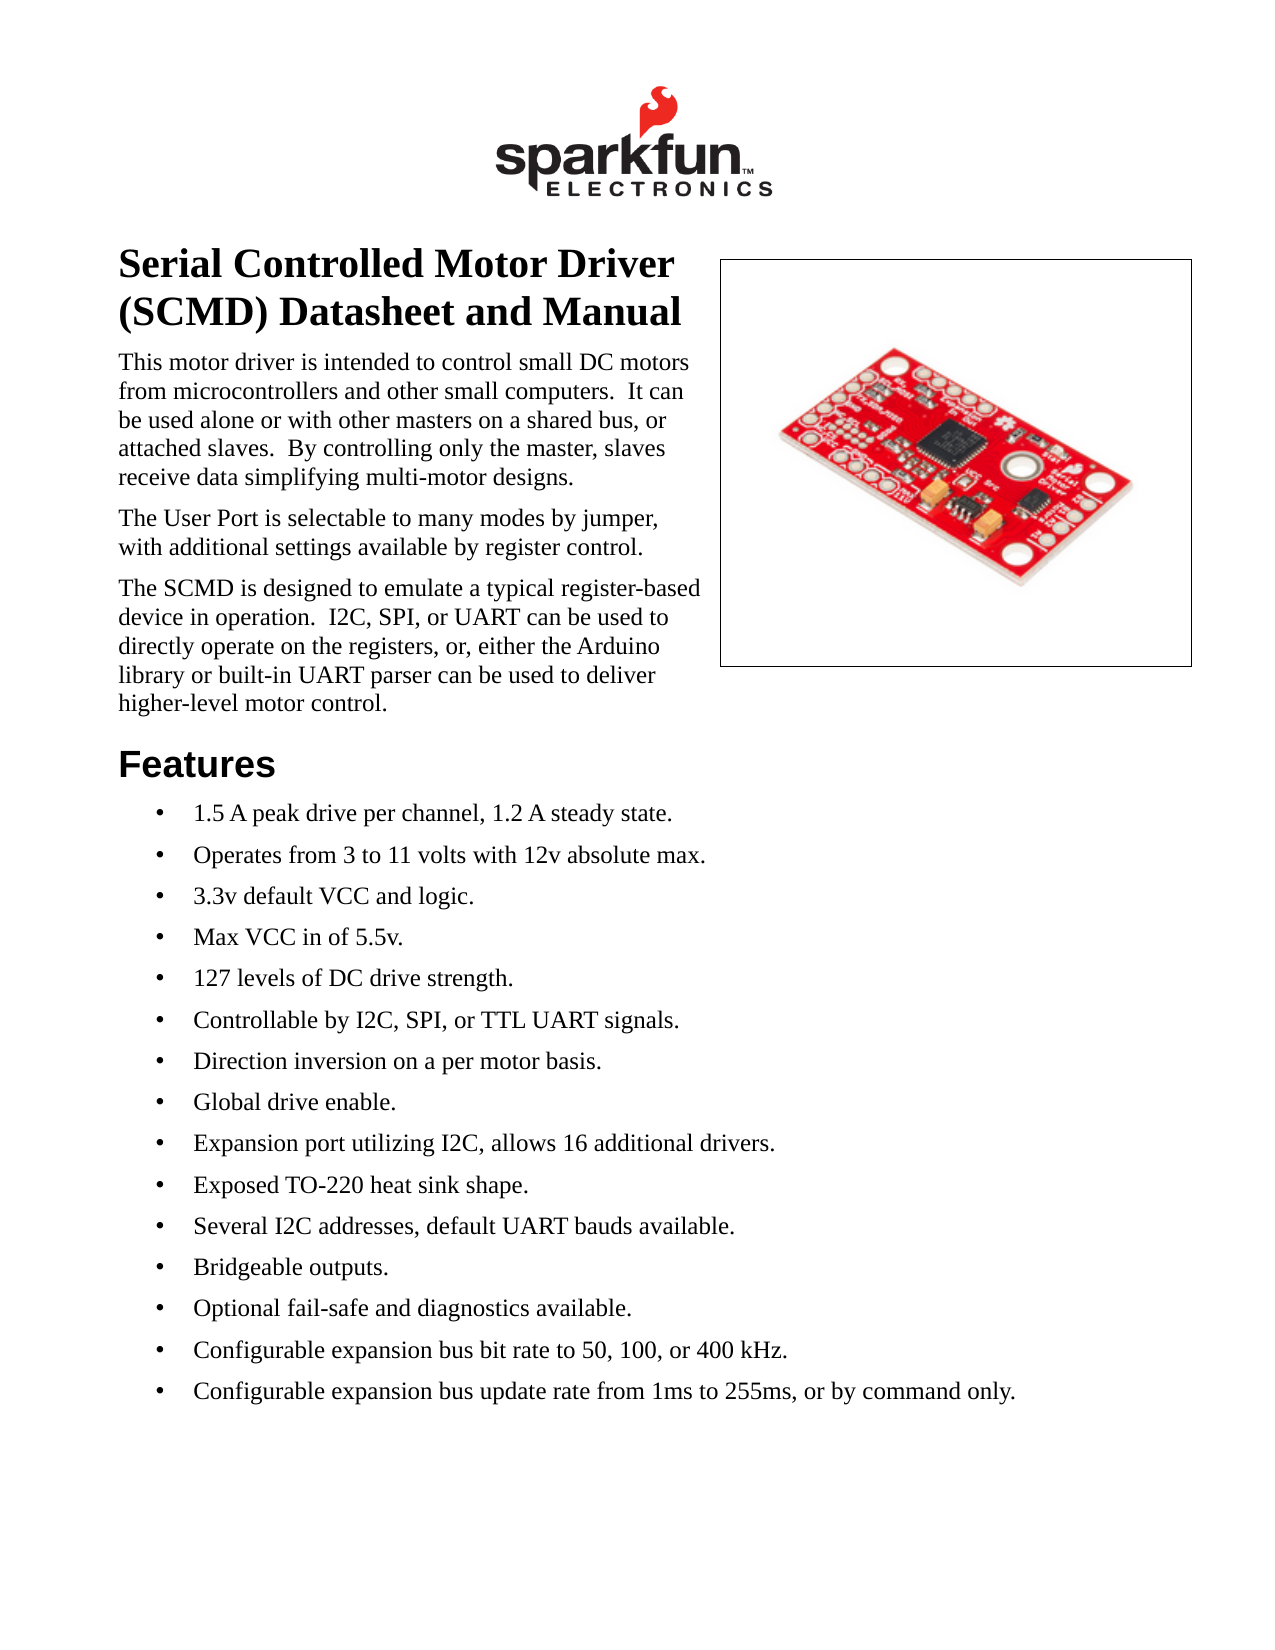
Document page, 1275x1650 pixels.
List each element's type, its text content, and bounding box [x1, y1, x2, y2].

text The SCMD is designed to emulate a typical register-based device in operation. I2C, SPI, or UART can be used to directly operate on the registers, or, either the Arduino library or built-in UART parser can be used to deliver higher-level motor control. [118, 573, 1157, 717]
list Expansion port utilizing I2C, allows 16 additional drivers. [156, 1128, 1157, 1157]
list 3.3v default VCC and logic. [156, 881, 1157, 910]
list 127 levels of DC drive strength. [156, 963, 1157, 992]
list 1.5 A peak drive per channel, 1.2 A steady state. [156, 798, 1157, 827]
list Max VCC in of 5.5v. [156, 922, 1157, 951]
list Several I2C addresses, default UART bauds available. [156, 1211, 1157, 1240]
list Bridgeable outputs. [156, 1252, 1157, 1281]
picture [493, 83, 781, 202]
text [721, 260, 1191, 666]
list Optional fail-safe and diagnostics available. [156, 1293, 1157, 1322]
list Direction inversion on a per motor basis. [156, 1046, 1157, 1075]
text This motor driver is intended to control small DC motors from microcontrollers and other small computers. It can be used alone or with other masters on a shared bus, or attached slaves. By controlling only the master, slaves receive data simplifying multi-motor designs. [118, 347, 720, 491]
list Controllable by I2C, SPI, or TTL UART signals. [156, 1005, 1157, 1033]
list Configurable expansion bus bit rate to 50, 100, or 400 kHz. [156, 1335, 1157, 1363]
text The User Port is selectable to many modes by jumper, with additional settings available by register control. [118, 503, 720, 561]
subtitle Features [118, 742, 1157, 786]
list Operates from 3 to 11 volts with 12v absolute max. [156, 840, 1157, 868]
picture [746, 319, 1170, 620]
list Exposed TO-220 heat sink shape. [156, 1170, 1157, 1198]
text Serial Controlled Motor Driver (SCMD) Datasheet and Manual [118, 239, 1157, 335]
list Global drive enable. [156, 1087, 1157, 1116]
list Configurable expansion bus update rate from 1ms to 255ms, or by command only. [156, 1376, 1157, 1405]
